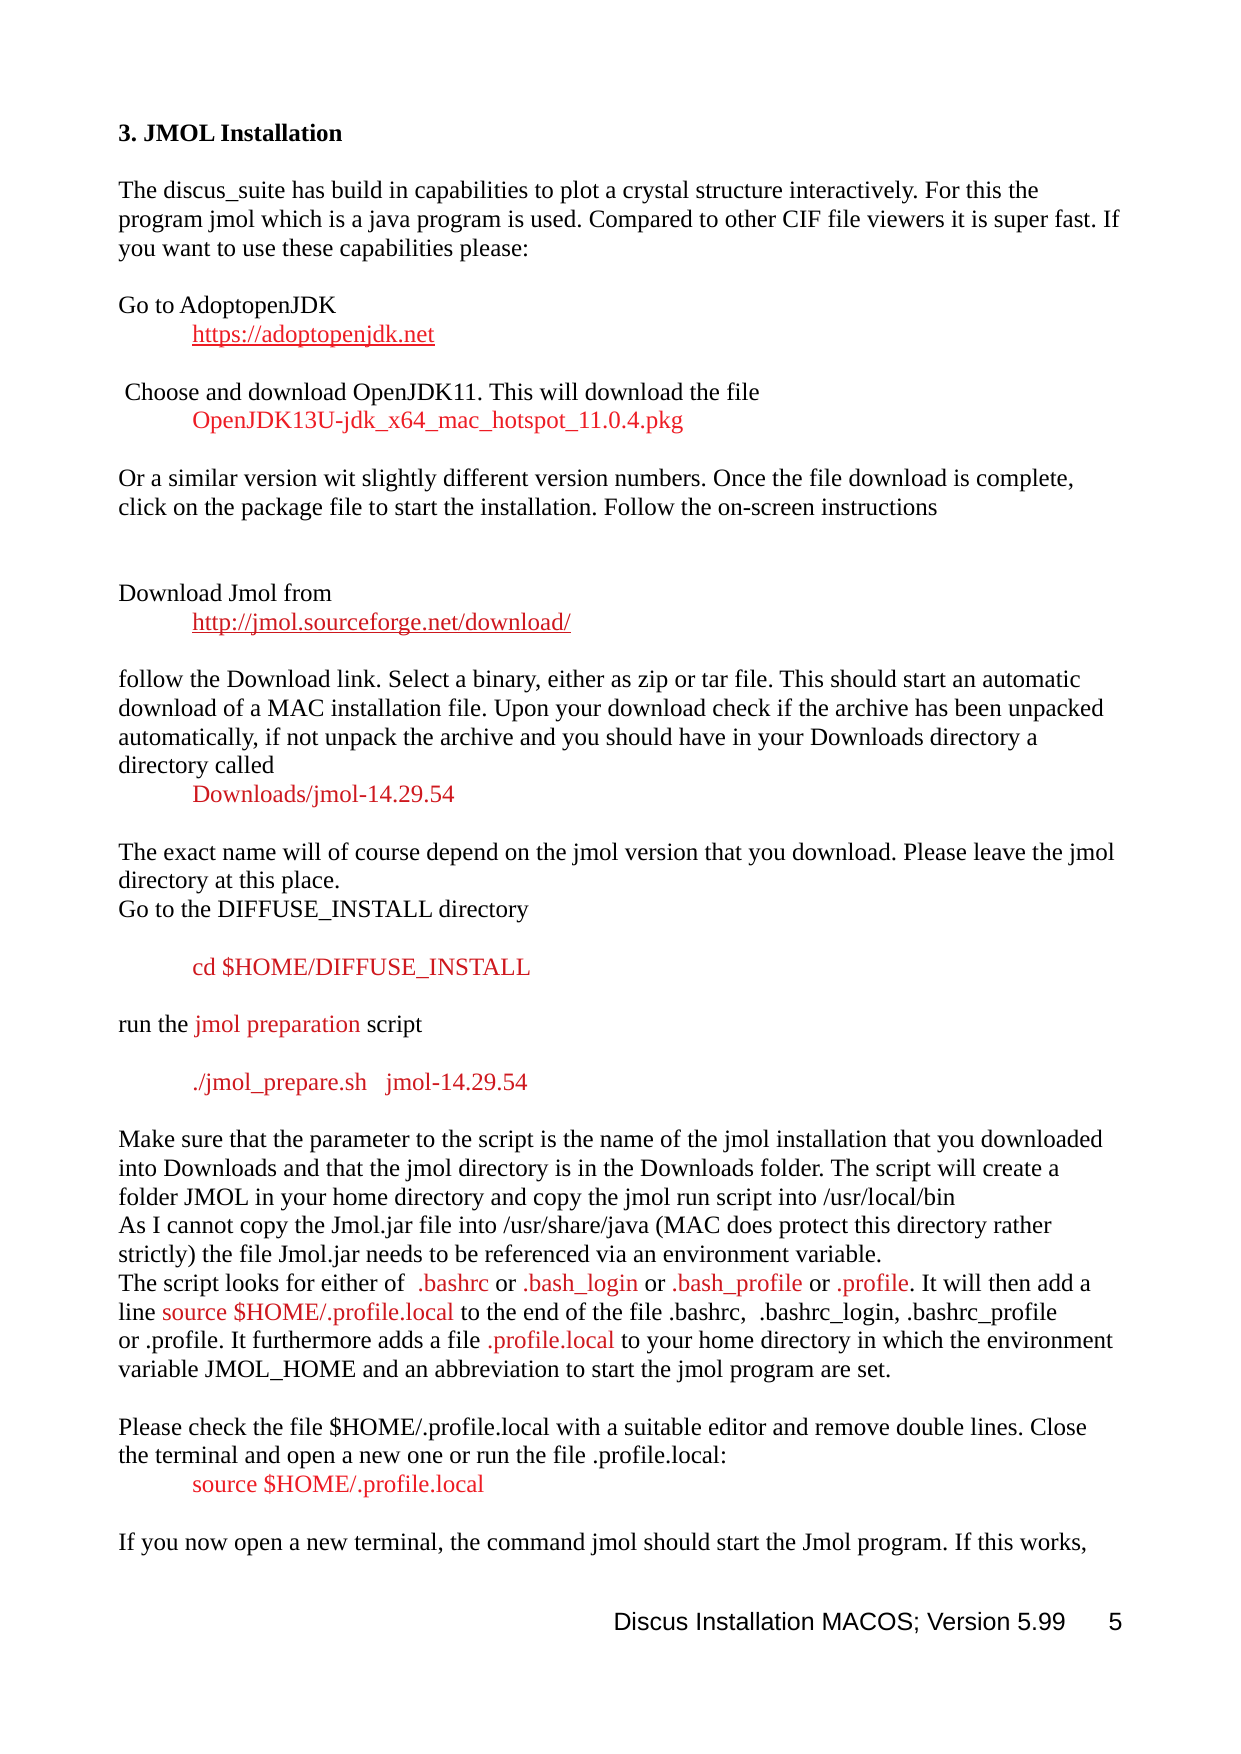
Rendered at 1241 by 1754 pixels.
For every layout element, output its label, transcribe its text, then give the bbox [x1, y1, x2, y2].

text ./jmol_prepare.sh jmol-14.29.54 [118, 1067, 1122, 1096]
text Download Jmol from [118, 578, 1122, 607]
text The exact name will of course depend on the jmol version that you download. Please leave the jmol directory at this place. [118, 837, 1122, 894]
text run the jmol preparation script [118, 1009, 1122, 1038]
text The script looks for either of .bashrc or .bash_login or .bash_profile or .profile. It will then add a line source $HOME/.profile.local to the end of the file .bashrc, .bashrc_login, .bashrc_profile or .profile. It furthermore adds a file .profile.local to your home directory in which the environment variable JMOL_HOME and an abbreviation to start the jmol program are set. [118, 1268, 1122, 1383]
text OpenJDK13U-jdk_x64_mac_hotspot_11.0.4.pkg [118, 406, 1122, 434]
text The discus_suite has build in capabilities to plot a crystal structure interactively. For this the program jmol which is a java program is used. Compared to other CIF file viewers it is super fast. If you want to use these capabilities please: [118, 176, 1122, 262]
text 3. JMOL Installation [118, 118, 1122, 147]
text Choose and download OpenJDK11. This will download the file [118, 377, 1122, 406]
text As I cannot copy the Jmol.jar file into /usr/share/java (MAC does protect this directory rather strictly) the file Jmol.jar needs to be referenced via an environment variable. [118, 1211, 1122, 1268]
text follow the Download link. Select a binary, either as zip or tar file. This should start an automatic download of a MAC installation file. Upon your download check if the archive has been unpacked automatically, if not unpack the archive and you should have in your Downloads directory a directory called [118, 664, 1122, 779]
text Downloads/jmol-14.29.54 [118, 779, 1122, 808]
text Or a similar version wit slightly different version numbers. Once the file download is complete, click on the package file to start the installation. Follow the on-screen instructions [118, 463, 1122, 521]
text Make sure that the parameter to the script is the name of the jmol installation that you downloaded into Downloads and that the jmol directory is in the Downloads folder. The script will create a folder JMOL in your home directory and copy the jmol run script into /usr/local/bin [118, 1124, 1122, 1211]
text Go to AdoptopenJDK [118, 291, 1122, 319]
text Go to the DIFFUSE_INSTALL directory [118, 894, 1122, 923]
text http://jmol.sourceforge.net/download/ [118, 607, 1122, 636]
text Please check the file $HOME/.profile.local with a suitable editor and remove double lines. Close the terminal and open a new one or run the file .profile.local: [118, 1412, 1122, 1469]
text If you now open a new terminal, the command jmol should start the Jmol program. If this works, [118, 1527, 1122, 1556]
text source $HOME/.profile.local [118, 1469, 1122, 1498]
text https://adoptopenjdk.net [118, 319, 1122, 348]
text cd $HOME/DIFFUSE_INSTALL [118, 952, 1122, 981]
